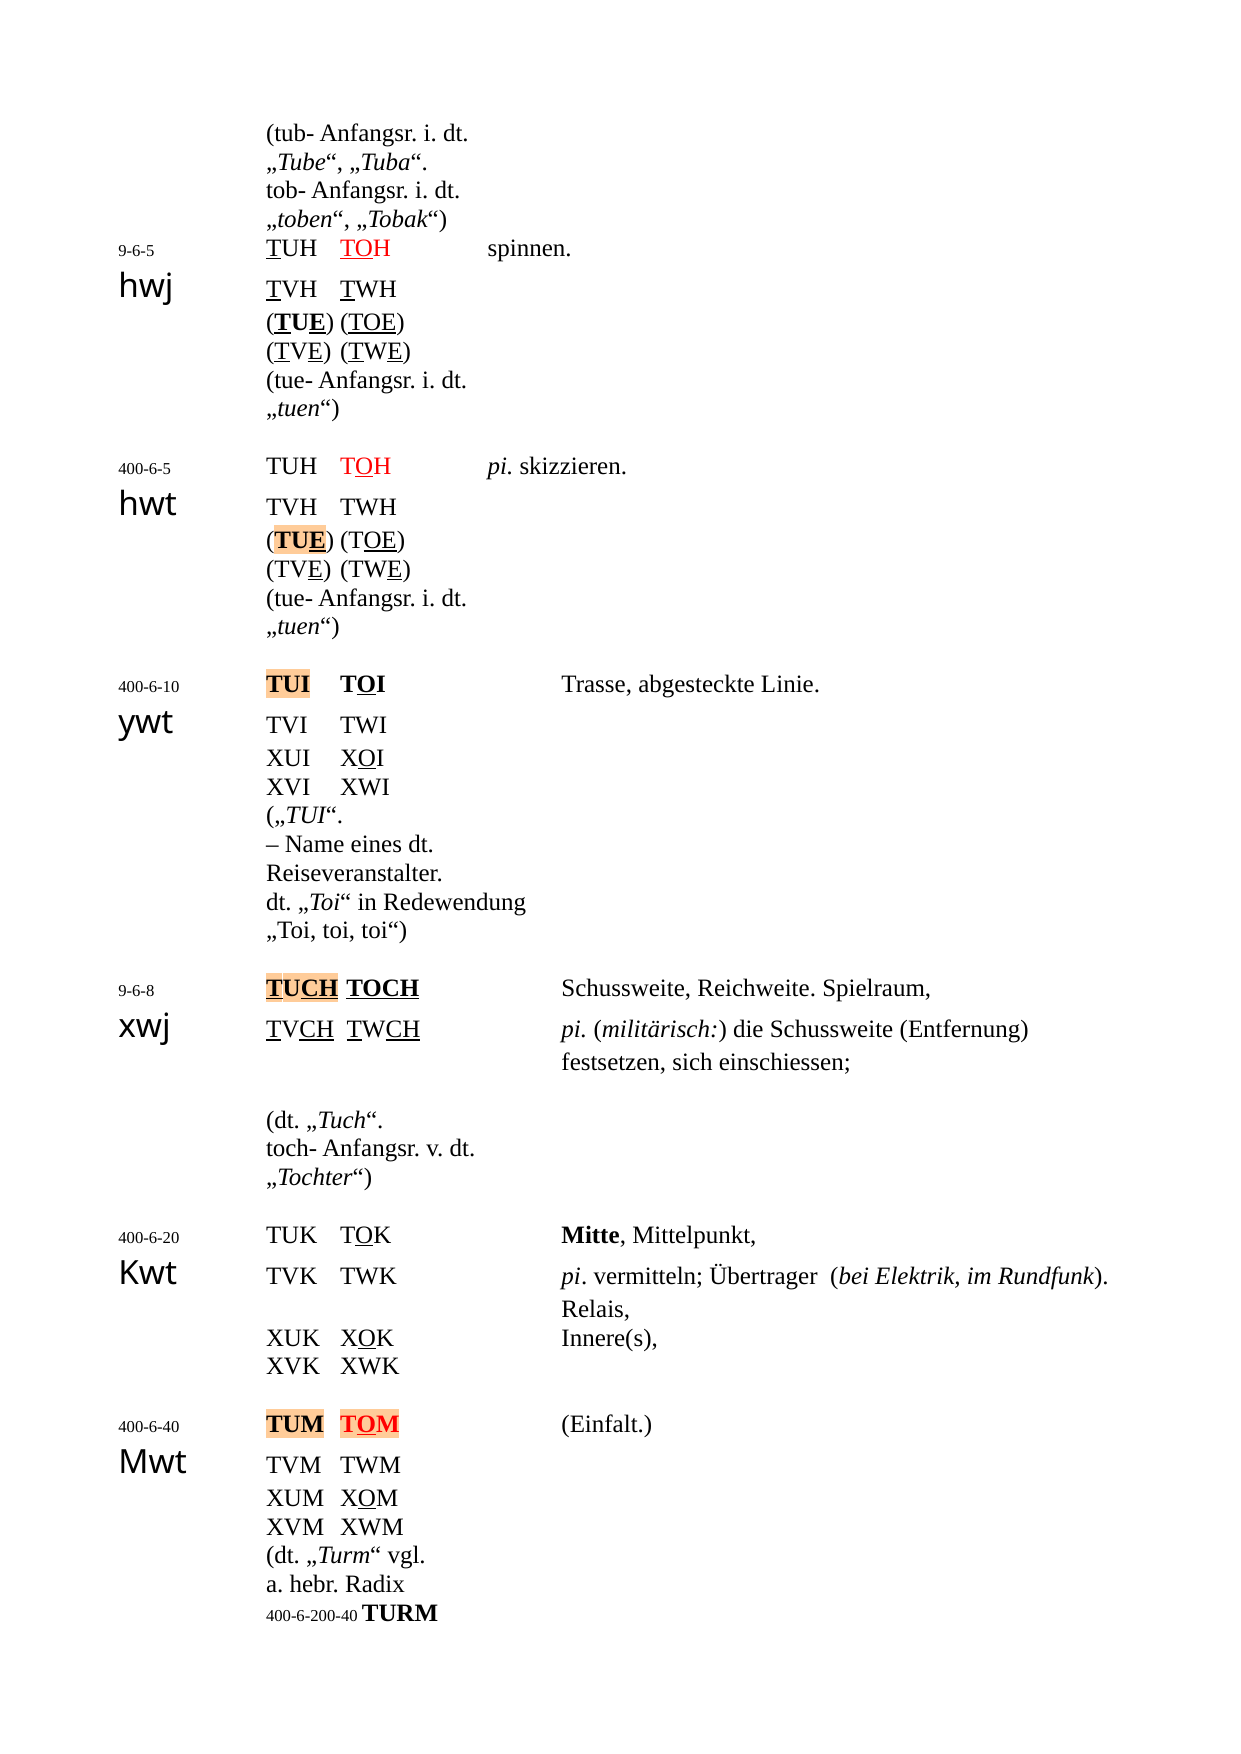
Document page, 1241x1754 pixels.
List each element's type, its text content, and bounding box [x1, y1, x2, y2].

text toch- Anfangsr. v. dt. [118, 1133, 1122, 1162]
text (TUE) (TOE) [118, 307, 1122, 336]
text „tuen“) [118, 611, 1122, 669]
text 400-6-40 TUM TOM (Einfalt.) [118, 1409, 1122, 1438]
text Kwt TVK TWK pi. vermitteln; Übertrager (bei Elektrik, im Rundfunk). Relais, [118, 1248, 1122, 1323]
text (TUE) (TOE) [118, 525, 1122, 554]
text XVM XWM [118, 1512, 1122, 1541]
text 400-6-5 TUH TOH pi. skizzieren. [118, 451, 1122, 480]
text – Name eines dt. [118, 829, 1122, 858]
text „Tochter“) [118, 1162, 1122, 1191]
text „Tube“, „Tuba“. [118, 147, 1122, 176]
text (tub- Anfangsr. i. dt. [118, 118, 1122, 147]
text hwj TVH TWH [118, 262, 1122, 307]
text 9-6-5 TUH TOH spinnen. [118, 233, 1122, 262]
text a. hebr. Radix [118, 1569, 1122, 1598]
text xwj TVCH TWCH pi. (militärisch:) die Schussweite (Entfernung) festsetzen, sich einschiessen; [118, 1002, 1122, 1105]
text (dt. „Turm“ vgl. [118, 1541, 1122, 1569]
text tob- Anfangsr. i. dt. [118, 176, 1122, 204]
text 9-6-8 TUCH TOCH Schussweite, Reichweite. Spielraum, [118, 973, 1122, 1002]
text (TVE) (TWE) [118, 554, 1122, 583]
text XVK XWK [118, 1351, 1122, 1380]
text (tue- Anfangsr. i. dt. [118, 365, 1122, 393]
text (TVE) (TWE) [118, 336, 1122, 365]
text Reiseveranstalter. [118, 858, 1122, 887]
text ywt TVI TWI [118, 698, 1122, 743]
text „Toi, toi, toi“) [118, 916, 1122, 944]
text XUM XOM [118, 1483, 1122, 1512]
text Mwt TVM TWM [118, 1438, 1122, 1483]
text („TUI“. [118, 801, 1122, 829]
text (tue- Anfangsr. i. dt. [118, 583, 1122, 611]
text XUI XOI [118, 743, 1122, 772]
text XUK XOK Innere(s), [118, 1323, 1122, 1351]
text XVI XWI [118, 772, 1122, 801]
text hwt TVH TWH [118, 480, 1122, 525]
text dt. „Toi“ in Redewendung [118, 887, 1122, 916]
text 400-6-20 TUK TOK Mitte, Mittelpunkt, [118, 1220, 1122, 1248]
text „toben“, „Tobak“) [118, 204, 1122, 233]
text „tuen“) [118, 393, 1122, 422]
text (dt. „Tuch“. [118, 1105, 1122, 1133]
text 400-6-10 TUI TOI Trasse, abgesteckte Linie. [118, 669, 1122, 698]
text 400-6-200-40 TURM [118, 1598, 1122, 1627]
